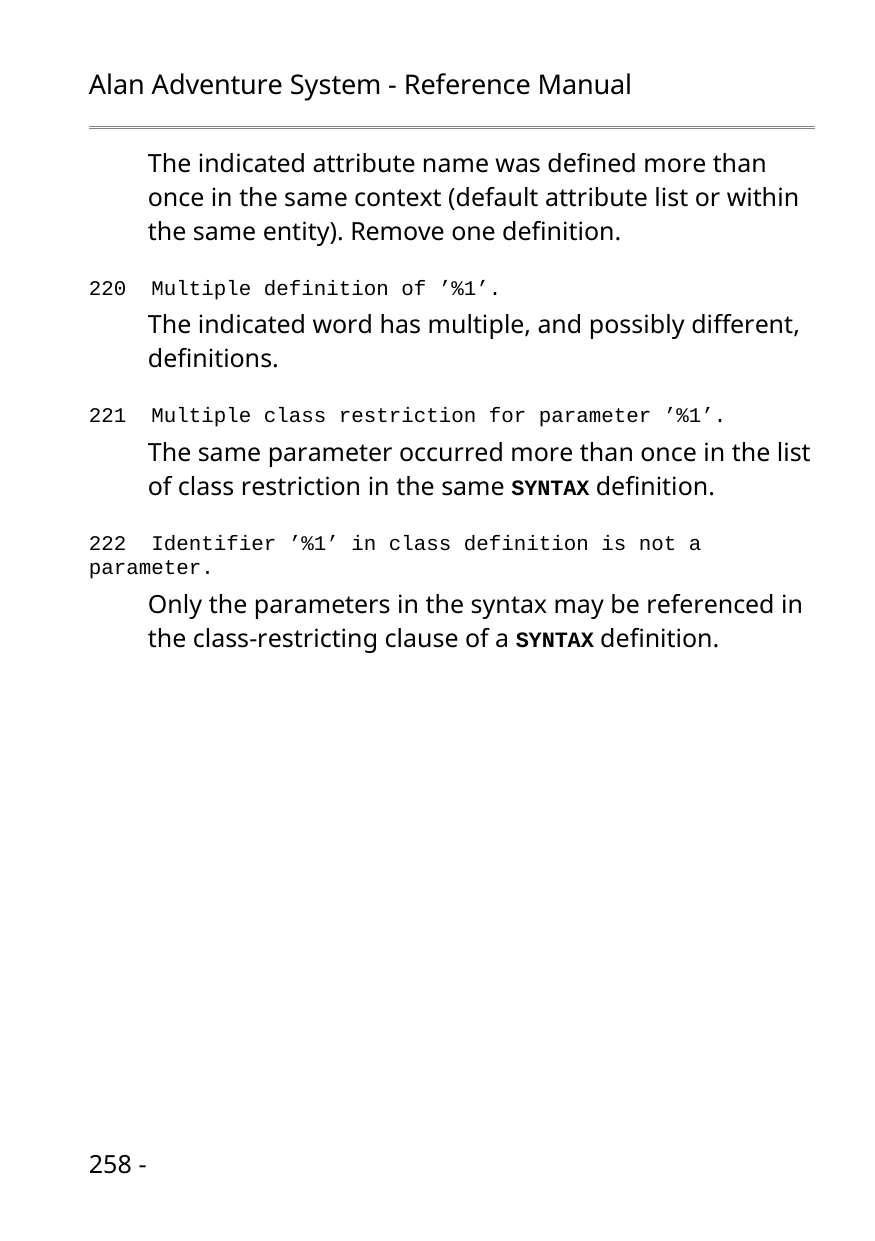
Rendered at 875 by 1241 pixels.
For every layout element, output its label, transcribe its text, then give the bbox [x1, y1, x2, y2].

text The indicated word has multiple, and possibly different, definitions. [148, 307, 815, 375]
text The indicated attribute name was defined more than once in the same context (default attribute list or within the same entity). Remove one definition. [148, 146, 815, 247]
text The same parameter occurred more than once in the list of class re­striction in the same SYNTAX definition. [148, 435, 815, 503]
text 222 Identifier ’%1’ in class definition is not a parameter. [88, 533, 815, 581]
text 221 Multiple class restriction for parameter ’%1’. [88, 405, 815, 429]
text Only the parameters in the syntax may be referenced in the class-re­stricting clause of a SYNTAX definition. [148, 587, 815, 655]
text 220 Multiple definition of ’%1’. [88, 277, 815, 301]
